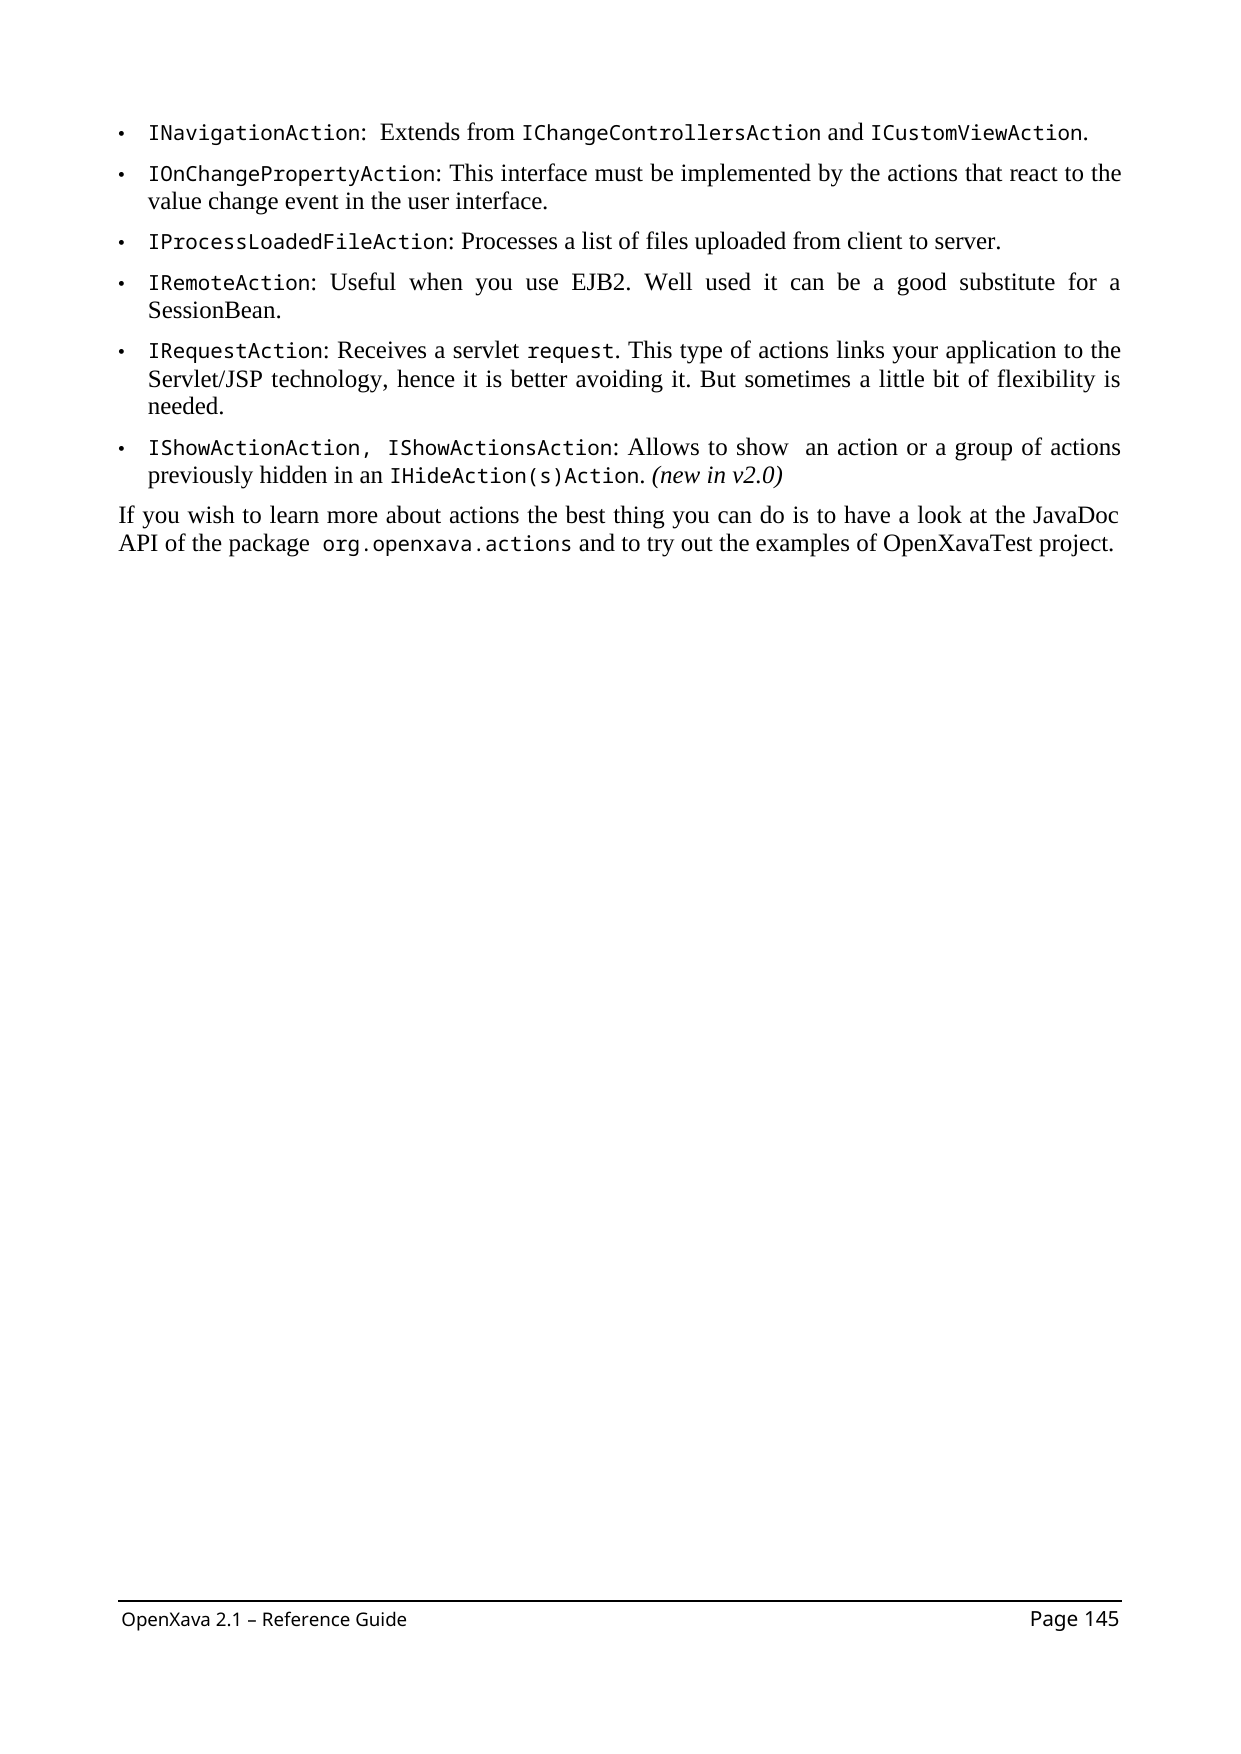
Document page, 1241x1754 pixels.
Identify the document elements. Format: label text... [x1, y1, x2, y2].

list IRemoteAction: Useful when you use EJB2. Well used it can be a good substitute for a SessionBean. [118, 268, 1122, 324]
list IRequestAction: Receives a servlet request. This type of actions links your application to the Servlet/JSP technology, hence it is better avoiding it. But sometimes a little bit of flexibility is needed. [118, 336, 1122, 420]
list INavigationAction: Extends from IChangeControllersAction and ICustomViewAction. [118, 118, 1122, 146]
text If you wish to learn more about actions the best thing you can do is to have a look at the JavaDoc API of the package org.openxava.actions and to try out the examples of OpenXavaTest project. [118, 502, 1122, 557]
list IShowActionAction, IShowActionsAction: Allows to show an action or a group of actions previously hidden in an IHideAction(s)Action. (new in v2.0) [118, 433, 1122, 489]
list IProcessLoadedFileAction: Processes a list of files uploaded from client to server. [118, 227, 1122, 256]
list IOnChangePropertyAction: This interface must be implemented by the actions that react to the value change event in the user interface. [118, 159, 1122, 215]
